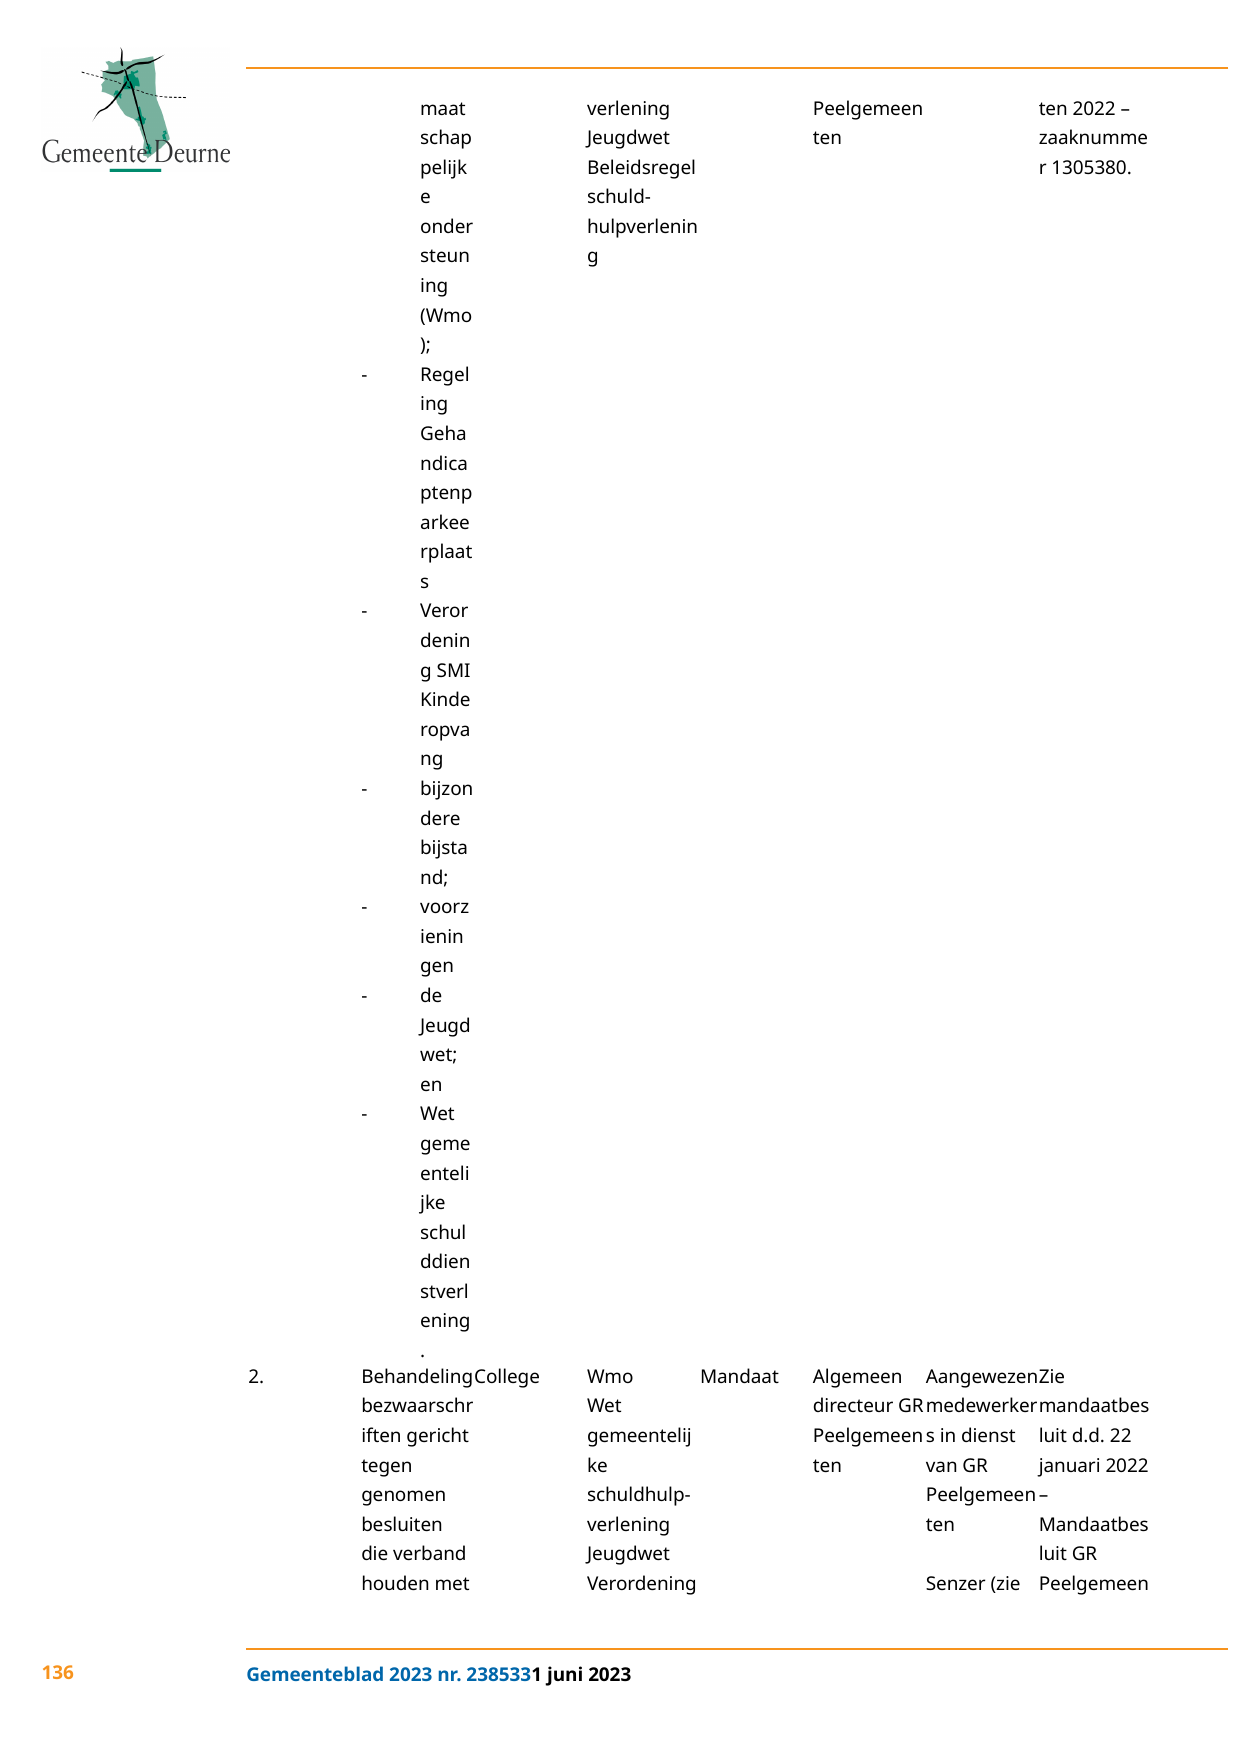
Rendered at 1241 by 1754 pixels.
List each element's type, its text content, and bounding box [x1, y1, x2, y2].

table_cell Mandaat [700, 1363, 813, 1596]
table_cell maatschappelijke ondersteuning (Wmo); Regeling Gehandicaptenparkeerplaats Verordening SMI Kinderopvang bijzondere bijstand; voorzieningen de Jeugdwet; en Wet gemeentelijke schulddienstverlening. [361, 95, 474, 1363]
table_cell 2. [248, 1363, 361, 1596]
table_cell College [474, 1363, 587, 1596]
table_cell [926, 95, 1038, 1363]
table_cell Peelgemeenten [813, 95, 926, 1363]
table_cell verlening Jeugdwet Beleidsregel schuld-hulpverlening [587, 95, 700, 1363]
table_cell ten 2022 – zaaknummer 1305380. [1039, 95, 1152, 1363]
table_cell Aangewezen medewerkers in dienst van GR Peelgemeenten Senzer (zie [926, 1363, 1038, 1596]
picture [41, 47, 231, 172]
table_cell Algemeen directeur GR Peelgemeenten [813, 1363, 926, 1596]
table_cell Behandeling bezwaarschriften gericht tegen genomen besluiten die verband houden met [361, 1363, 474, 1596]
table_cell Wmo Wet gemeentelijke schuldhulp-verlening Jeugdwet Verordening [587, 1363, 700, 1596]
table_cell Zie mandaatbesluit d.d. 22 januari 2022 – Mandaatbesluit GR Peelgemeen [1039, 1363, 1152, 1596]
table_cell [248, 95, 361, 1363]
table_cell [700, 95, 813, 1363]
table_cell [474, 95, 587, 1363]
